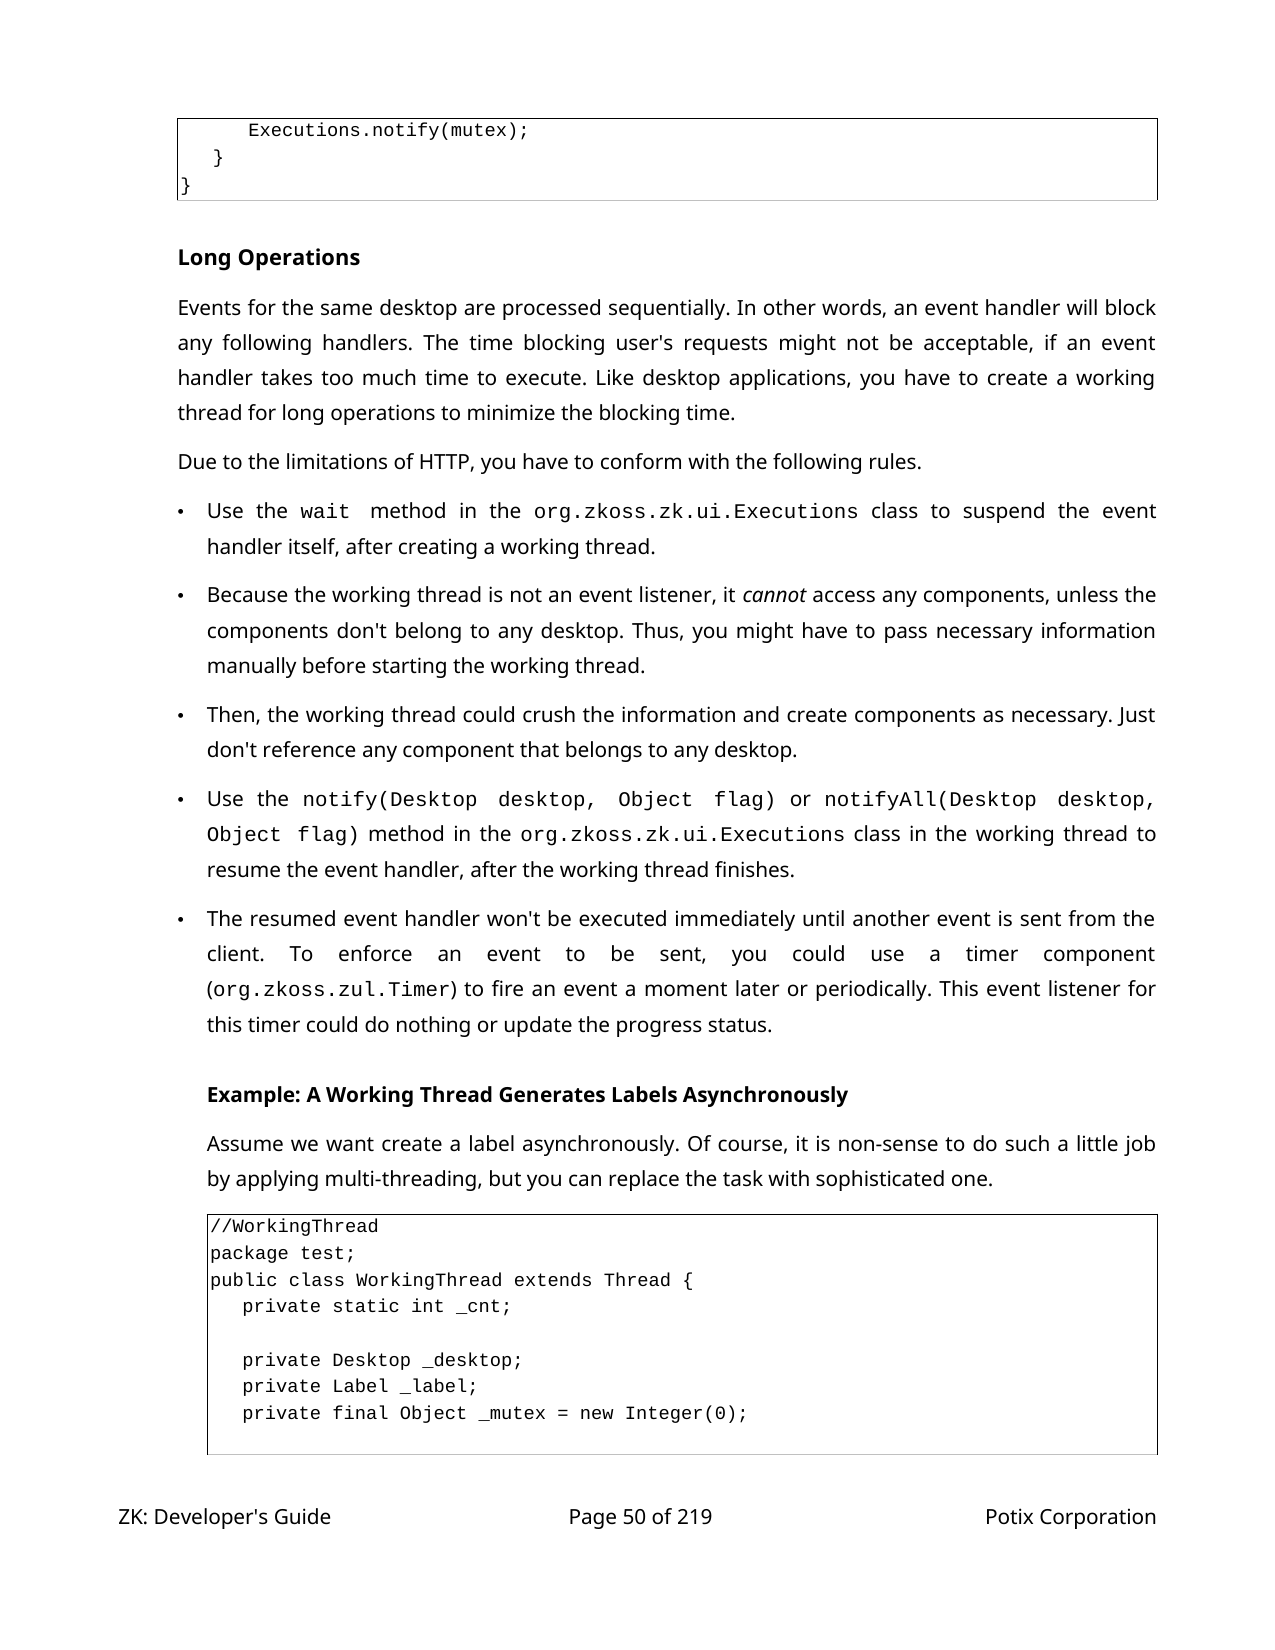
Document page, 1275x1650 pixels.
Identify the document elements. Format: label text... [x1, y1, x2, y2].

text Executions.notify(mutex); [178, 119, 1157, 142]
list Use the wait method in the org.zkoss.zk.ui.Executions class to suspend the event handler itself, after creating a working thread. [177, 496, 1157, 560]
text package test; [208, 1241, 1157, 1265]
list Then, the working thread could crush the information and create components as necessary. Just don't reference any component that belongs to any desktop. [177, 700, 1157, 763]
text Due to the limitations of HTTP, you have to conform with the following rules. [177, 447, 1157, 476]
list Use the notify(Desktop desktop, Object flag) or notifyAll(Desktop desktop, Object flag) method in the org.zkoss.zk.ui.Executions class in the working thread to resume the event handler, after the working thread finishes. [177, 784, 1157, 883]
subtitle Example: A Working Thread Generates Labels Asynchronously [207, 1081, 1157, 1109]
list The resumed event handler won't be executed immediately until another event is sent from the client. To enforce an event to be sent, you could use a timer component (org.zkoss.zul.Timer) to fire an event a moment later or periodically. This event listener for this timer could do nothing or update the progress status. [177, 904, 1157, 1038]
text public class WorkingThread extends Thread { private static int _cnt; private Desktop _desktop; private Label _label; private final Object _mutex = new Integer(0); [208, 1268, 1157, 1454]
text } [178, 145, 1157, 169]
text Assume we want create a label asynchronously. Of course, it is non-sense to do such a little job by applying multi-threading, but you can replace the task with sophisticated one. [207, 1129, 1157, 1193]
text } [178, 172, 1157, 200]
text //WorkingThread [208, 1215, 1157, 1238]
subtitle Long Operations [177, 242, 1157, 272]
text Events for the same desktop are processed sequentially. In other words, an event handler will block any following handlers. The time blocking user's requests might not be acceptable, if an event handler takes too much time to execute. Like desktop applications, you have to create a working thread for long operations to minimize the blocking time. [177, 293, 1157, 427]
list Because the working thread is not an event listener, it cannot access any components, unless the components don't belong to any desktop. Thus, you might have to pass necessary information manually before starting the working thread. [177, 581, 1157, 679]
